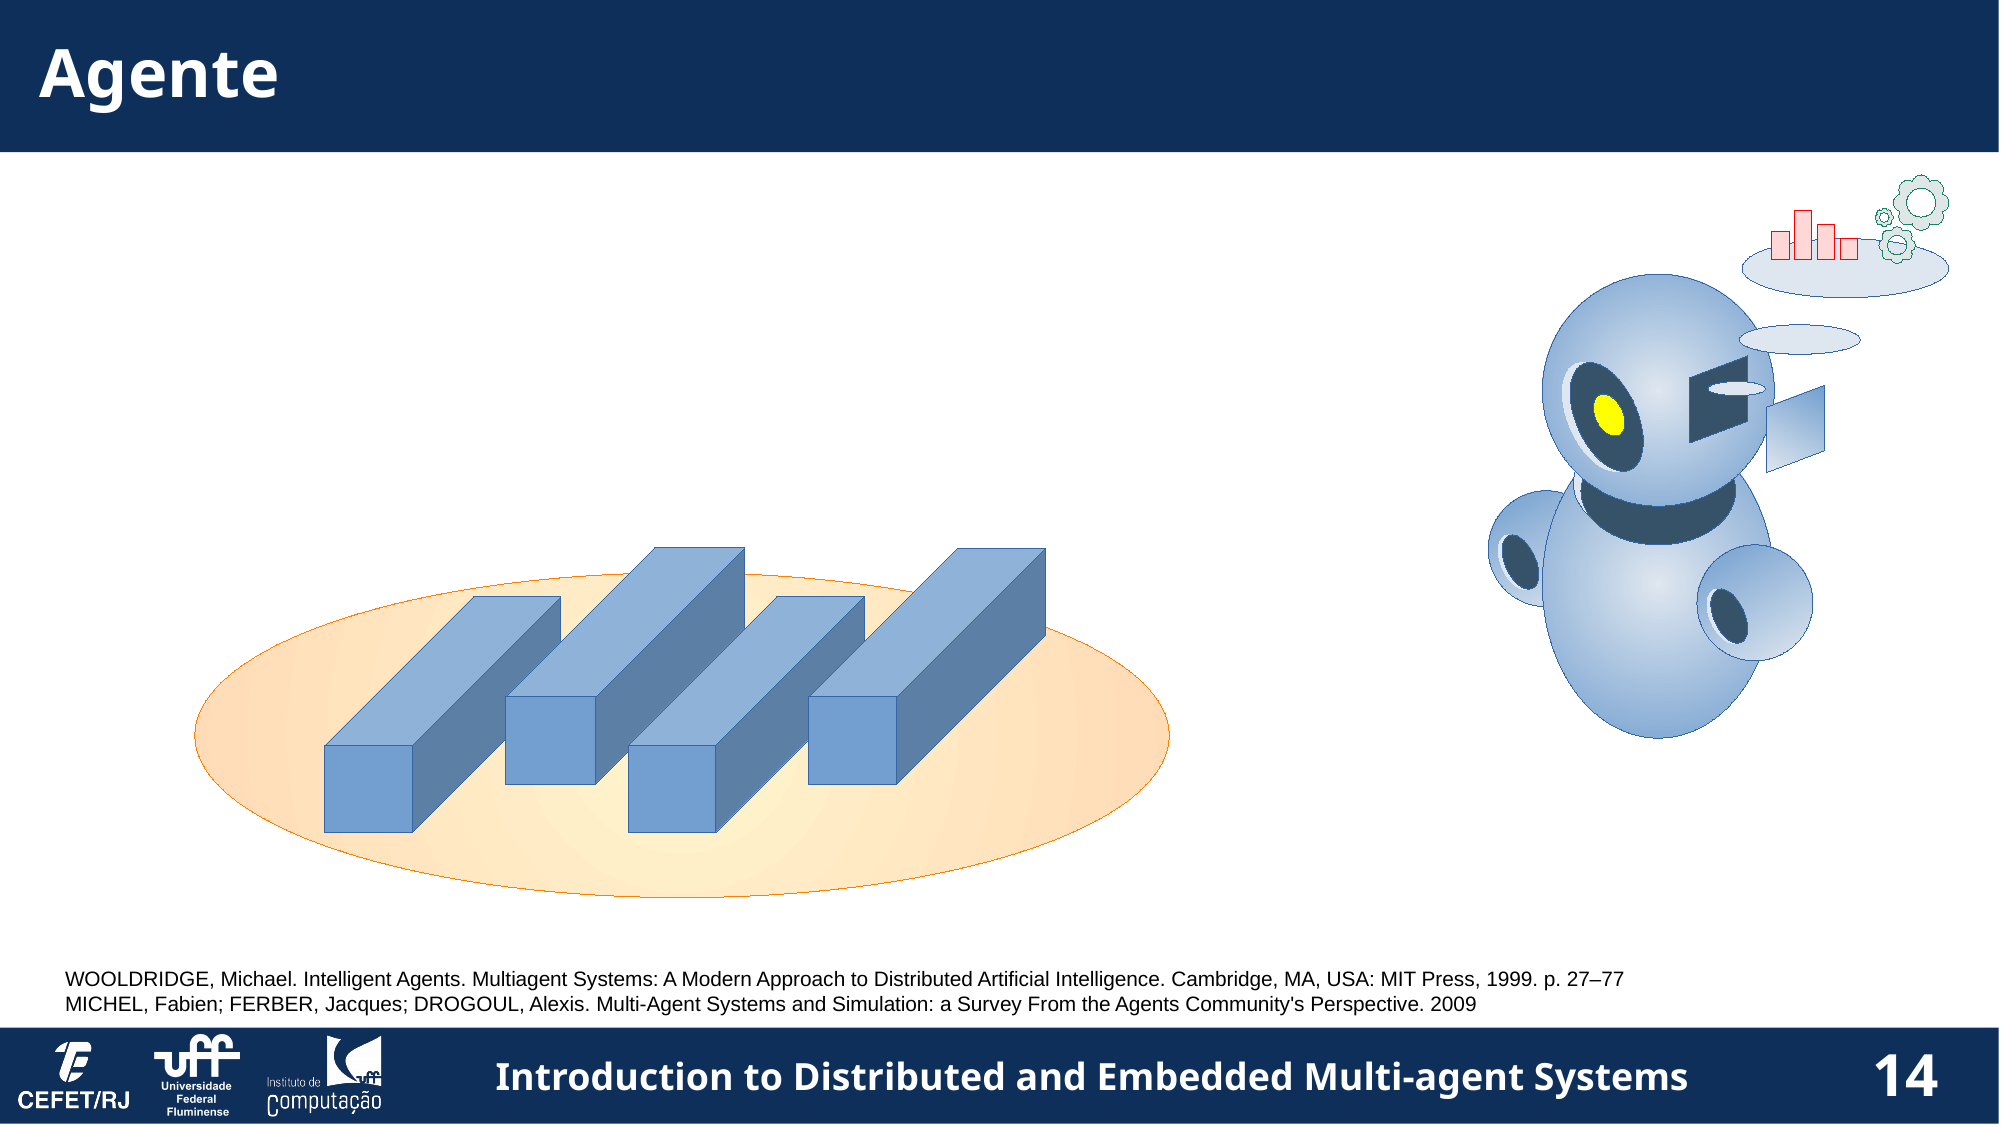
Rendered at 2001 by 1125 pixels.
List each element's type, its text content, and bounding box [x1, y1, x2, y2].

text_box [1488, 274, 1861, 739]
text_box [194, 549, 1170, 898]
text_box [1742, 210, 1949, 298]
picture [265, 1033, 383, 1117]
picture [18, 1021, 129, 1125]
text_box Agente [25, 23, 1999, 119]
text_box WOOLDRIDGE, Michael. Intelligent Agents. Multiagent Systems: A Modern Approach to Distributed Artificial Intelligence. Cambridge, MA, USA: MIT Press, 1999. p. 27–77 MICHEL, Fabien; FERBER, Jacques; DROGOUL, Alexis. Multi-Agent Systems and Simulation: a Survey From the Agents Community's Perspective. 2009 [50, 958, 1969, 1024]
text_box [1875, 208, 1894, 227]
picture [153, 1033, 241, 1121]
text_box [1893, 174, 1949, 231]
